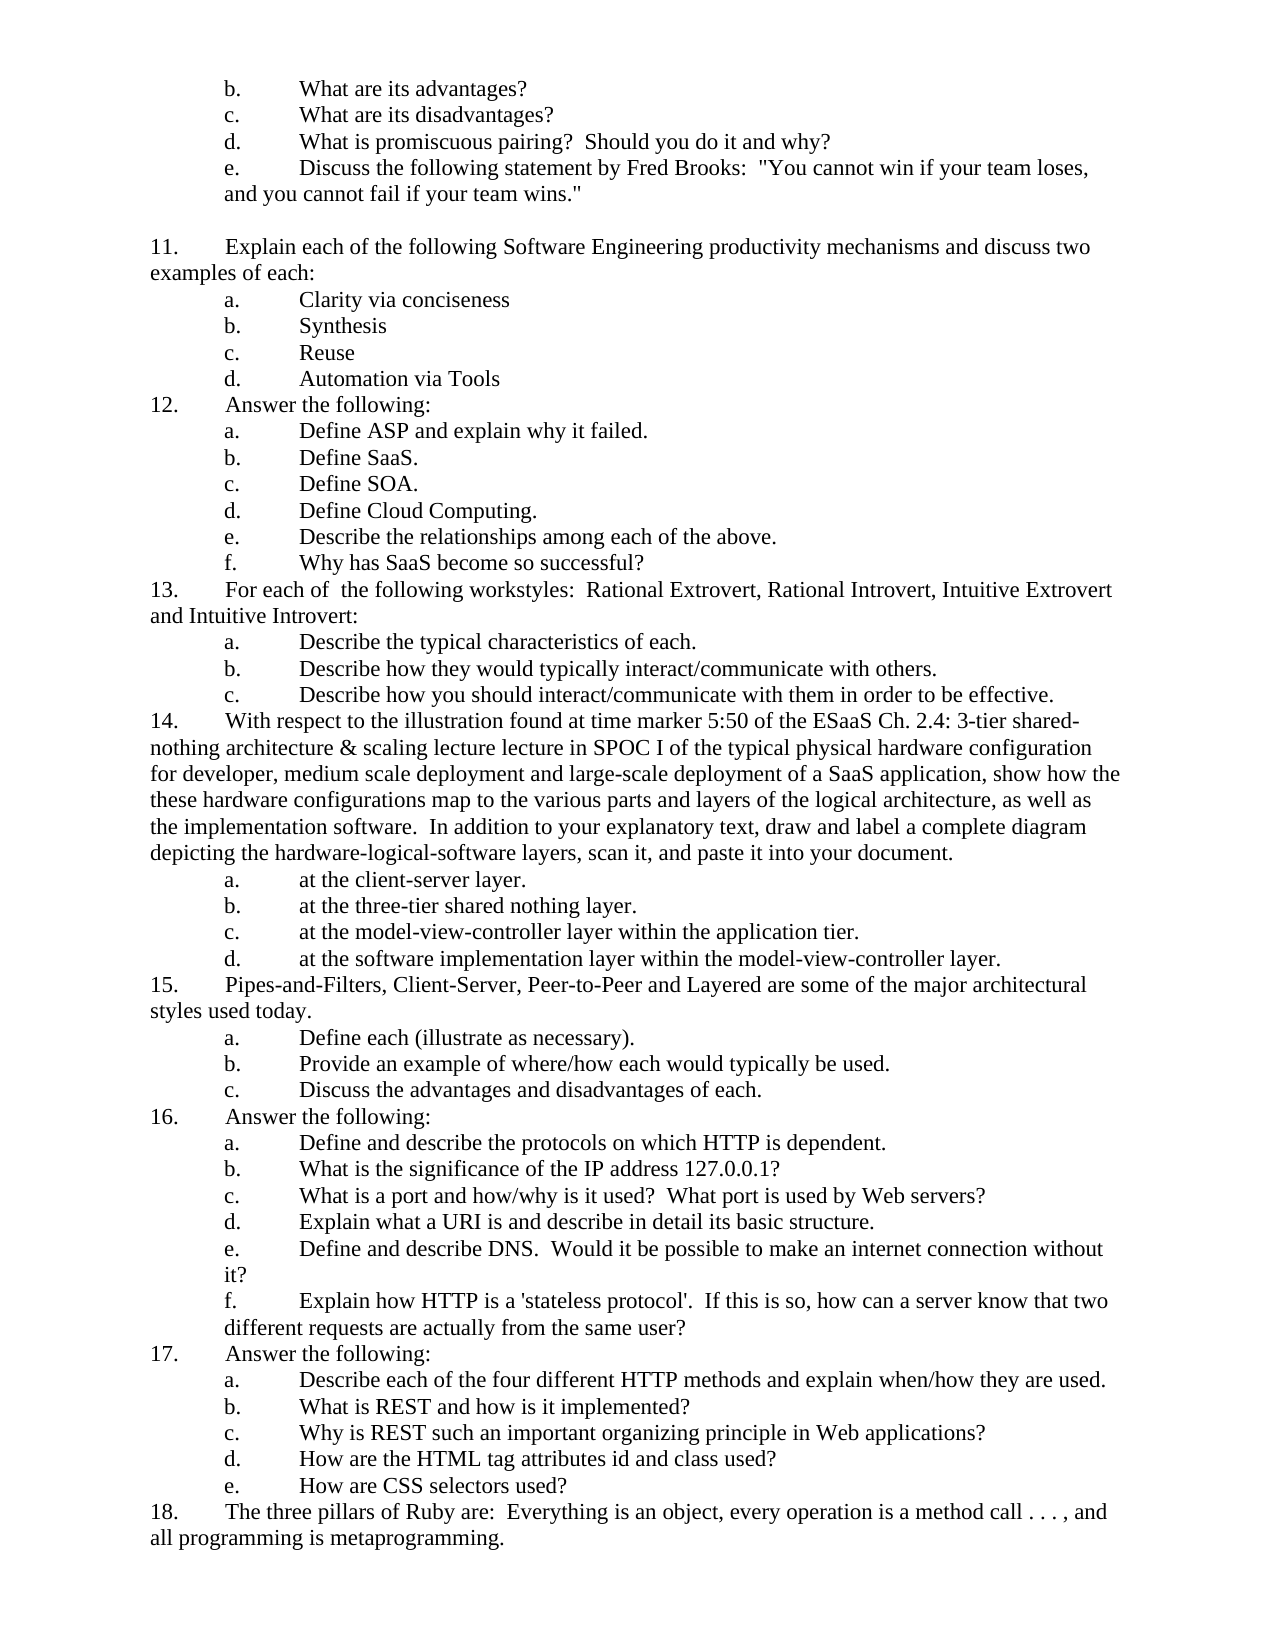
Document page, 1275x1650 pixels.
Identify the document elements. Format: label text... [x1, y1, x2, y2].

text c. Reuse [224, 338, 1125, 365]
text d. Automation via Tools [224, 365, 1125, 391]
text e. Describe the relationships among each of the above. [224, 523, 1125, 549]
text b. Define SaaS. [224, 444, 1125, 470]
text f. Explain how HTTP is a 'stateless protocol'. If this is so, how can a server know that two different requests are actually from the same user? [224, 1287, 1125, 1340]
text b. Synthesis [224, 312, 1125, 338]
text d. Explain what a URI is and describe in detail its basic structure. [224, 1208, 1125, 1234]
text f. Why has SaaS become so successful? [224, 549, 1125, 576]
text e. Define and describe DNS. Would it be possible to make an internet connection without it? [224, 1234, 1125, 1287]
text 15. Pipes-and-Filters, Client-Server, Peer-to-Peer and Layered are some of the major architectural styles used today. [150, 971, 1125, 1024]
text 14. With respect to the illustration found at time marker 5:50 of the ESaaS Ch. 2.4: 3-tier shared-nothing architecture & scaling lecture lecture in SPOC I of the typical physical hardware configuration for developer, medium scale deployment and large-scale deployment of a SaaS application, show how the these hardware configurations map to the various parts and layers of the logical architecture, as well as the implementation software. In addition to your explanatory text, draw and label a complete diagram depicting the hardware-logical-software layers, scan it, and paste it into your document. [150, 707, 1125, 866]
text 12. Answer the following: [150, 391, 1125, 418]
text a. Describe the typical characteristics of each. [224, 628, 1125, 655]
text d. at the software implementation layer within the model-view-controller layer. [224, 945, 1125, 971]
text b. Describe how they would typically interact/communicate with others. [224, 655, 1125, 681]
text c. Discuss the advantages and disadvantages of each. [224, 1076, 1125, 1103]
text e. How are CSS selectors used? [224, 1472, 1125, 1498]
text a. Define and describe the protocols on which HTTP is dependent. [224, 1129, 1125, 1156]
text a. at the client-server layer. [224, 866, 1125, 892]
text d. Define Cloud Computing. [224, 497, 1125, 523]
text b. What are its advantages? [224, 75, 1125, 101]
text a. Define ASP and explain why it failed. [224, 418, 1125, 444]
text c. What are its disadvantages? [224, 101, 1125, 128]
text b. What is REST and how is it implemented? [224, 1393, 1125, 1419]
text a. Define each (illustrate as necessary). [224, 1024, 1125, 1050]
text c. Why is REST such an important organizing principle in Web applications? [224, 1419, 1125, 1445]
text b. Provide an example of where/how each would typically be used. [224, 1050, 1125, 1076]
text e. Discuss the following statement by Fred Brooks: "You cannot win if your team loses, and you cannot fail if your team wins." [224, 154, 1125, 207]
text d. What is promiscuous pairing? Should you do it and why? [224, 128, 1125, 154]
text 17. Answer the following: [150, 1340, 1125, 1366]
text c. at the model-view-controller layer within the application tier. [224, 918, 1125, 945]
text b. What is the significance of the IP address 127.0.0.1? [224, 1156, 1125, 1182]
text c. Define SOA. [224, 470, 1125, 497]
text a. Clarity via conciseness [224, 286, 1125, 312]
text 11. Explain each of the following Software Engineering productivity mechanisms and discuss two examples of each: [150, 233, 1125, 286]
text 16. Answer the following: [150, 1103, 1125, 1129]
text 13. For each of the following workstyles: Rational Extrovert, Rational Introvert, Intuitive Extrovert and Intuitive Introvert: [150, 576, 1125, 628]
text a. Describe each of the four different HTTP methods and explain when/how they are used. [224, 1366, 1125, 1393]
text c. What is a port and how/why is it used? What port is used by Web servers? [224, 1182, 1125, 1208]
text b. at the three-tier shared nothing layer. [224, 892, 1125, 918]
text c. Describe how you should interact/communicate with them in order to be effective. [224, 681, 1125, 707]
text 18. The three pillars of Ruby are: Everything is an object, every operation is a method call . . . , and all programming is metaprogramming. [150, 1498, 1125, 1551]
text d. How are the HTML tag attributes id and class used? [224, 1445, 1125, 1472]
